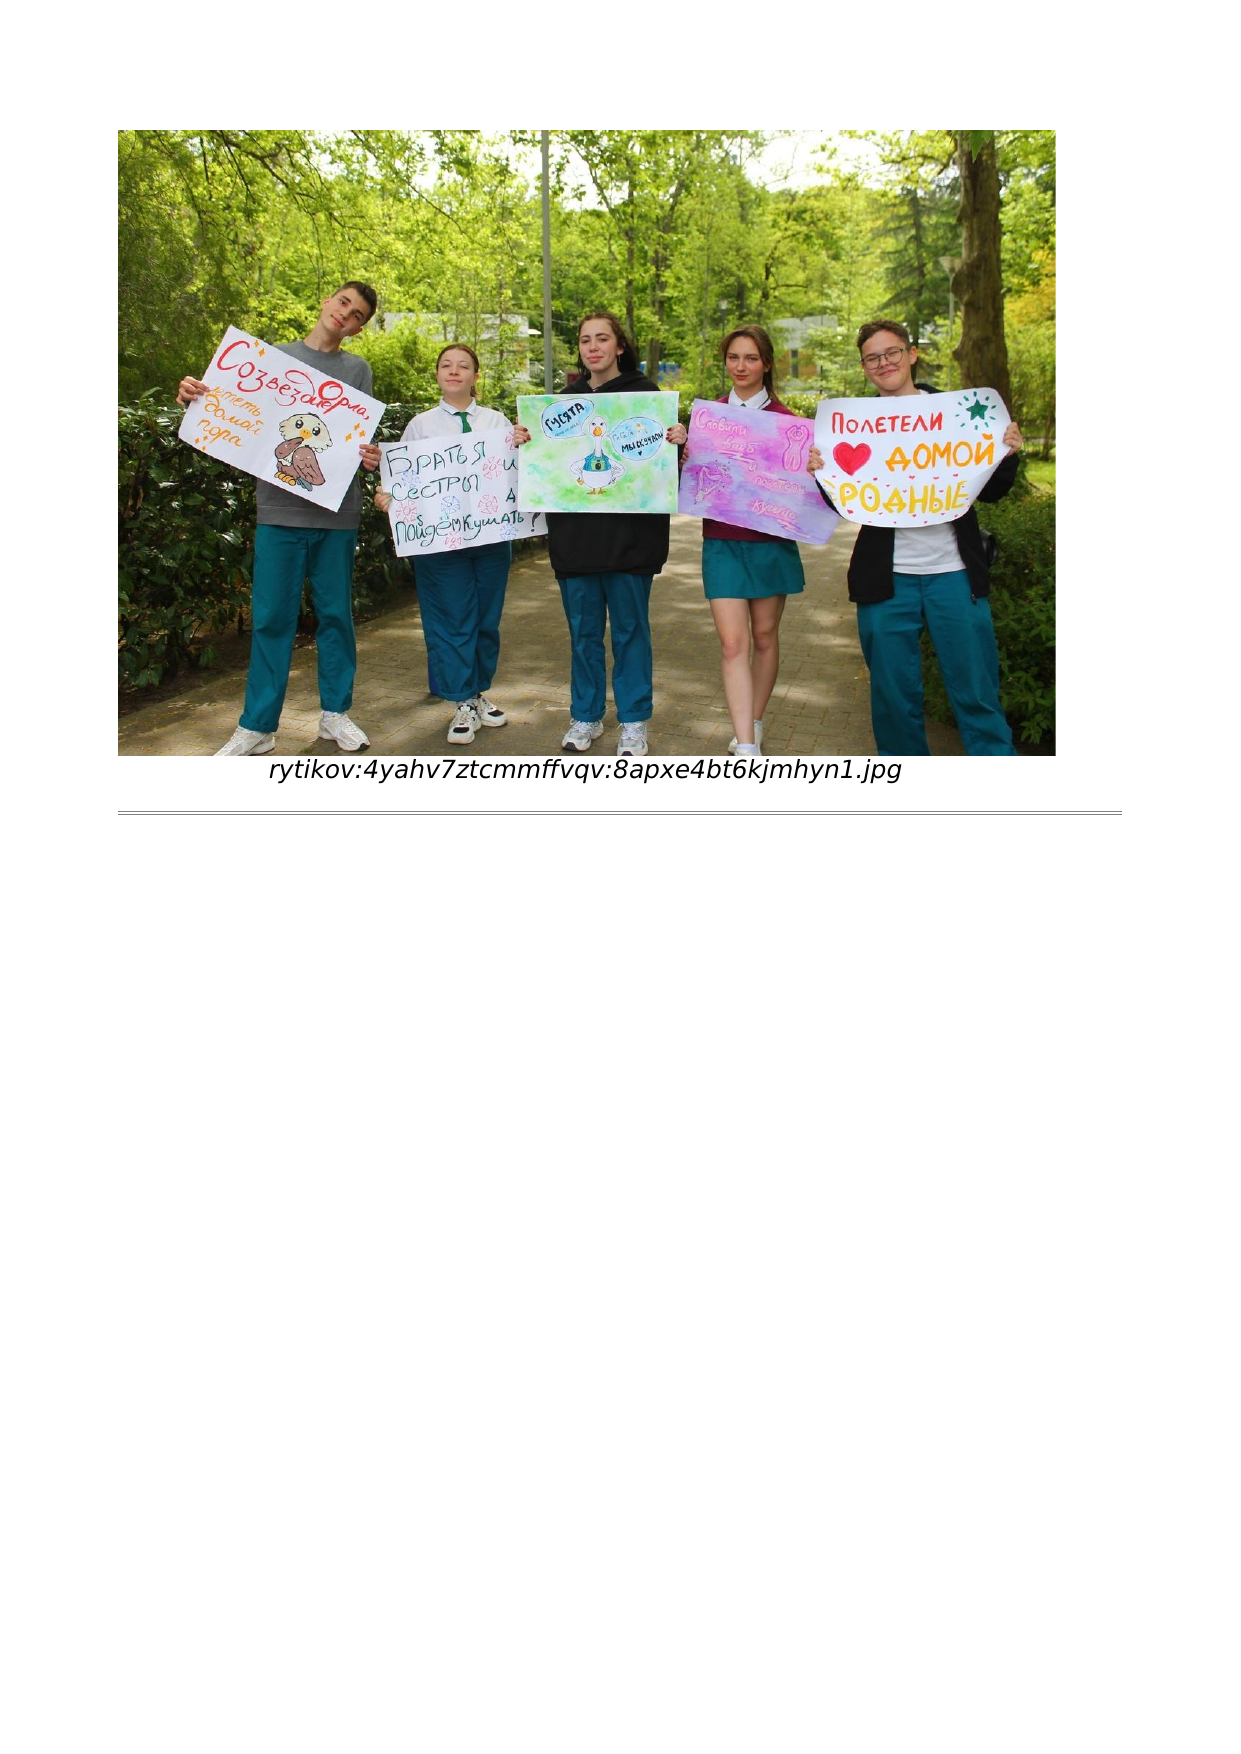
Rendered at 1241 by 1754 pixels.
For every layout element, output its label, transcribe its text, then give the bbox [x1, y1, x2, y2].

picture [890, 644, 897, 652]
picture [901, 707, 907, 716]
picture [970, 660, 977, 670]
text rytikov:4yahv7ztcmmffvqv:8apxe4bt6kjmhyn1.jpg [118, 756, 1056, 784]
picture [880, 608, 898, 622]
picture [988, 711, 1000, 725]
picture [956, 695, 962, 702]
picture [947, 637, 956, 642]
picture [977, 738, 983, 746]
picture [967, 613, 977, 633]
picture [898, 634, 906, 641]
picture [977, 689, 981, 701]
picture [118, 130, 1056, 756]
picture [951, 655, 971, 686]
picture [878, 635, 890, 644]
picture [982, 629, 987, 637]
picture [980, 660, 986, 670]
picture [980, 671, 991, 683]
